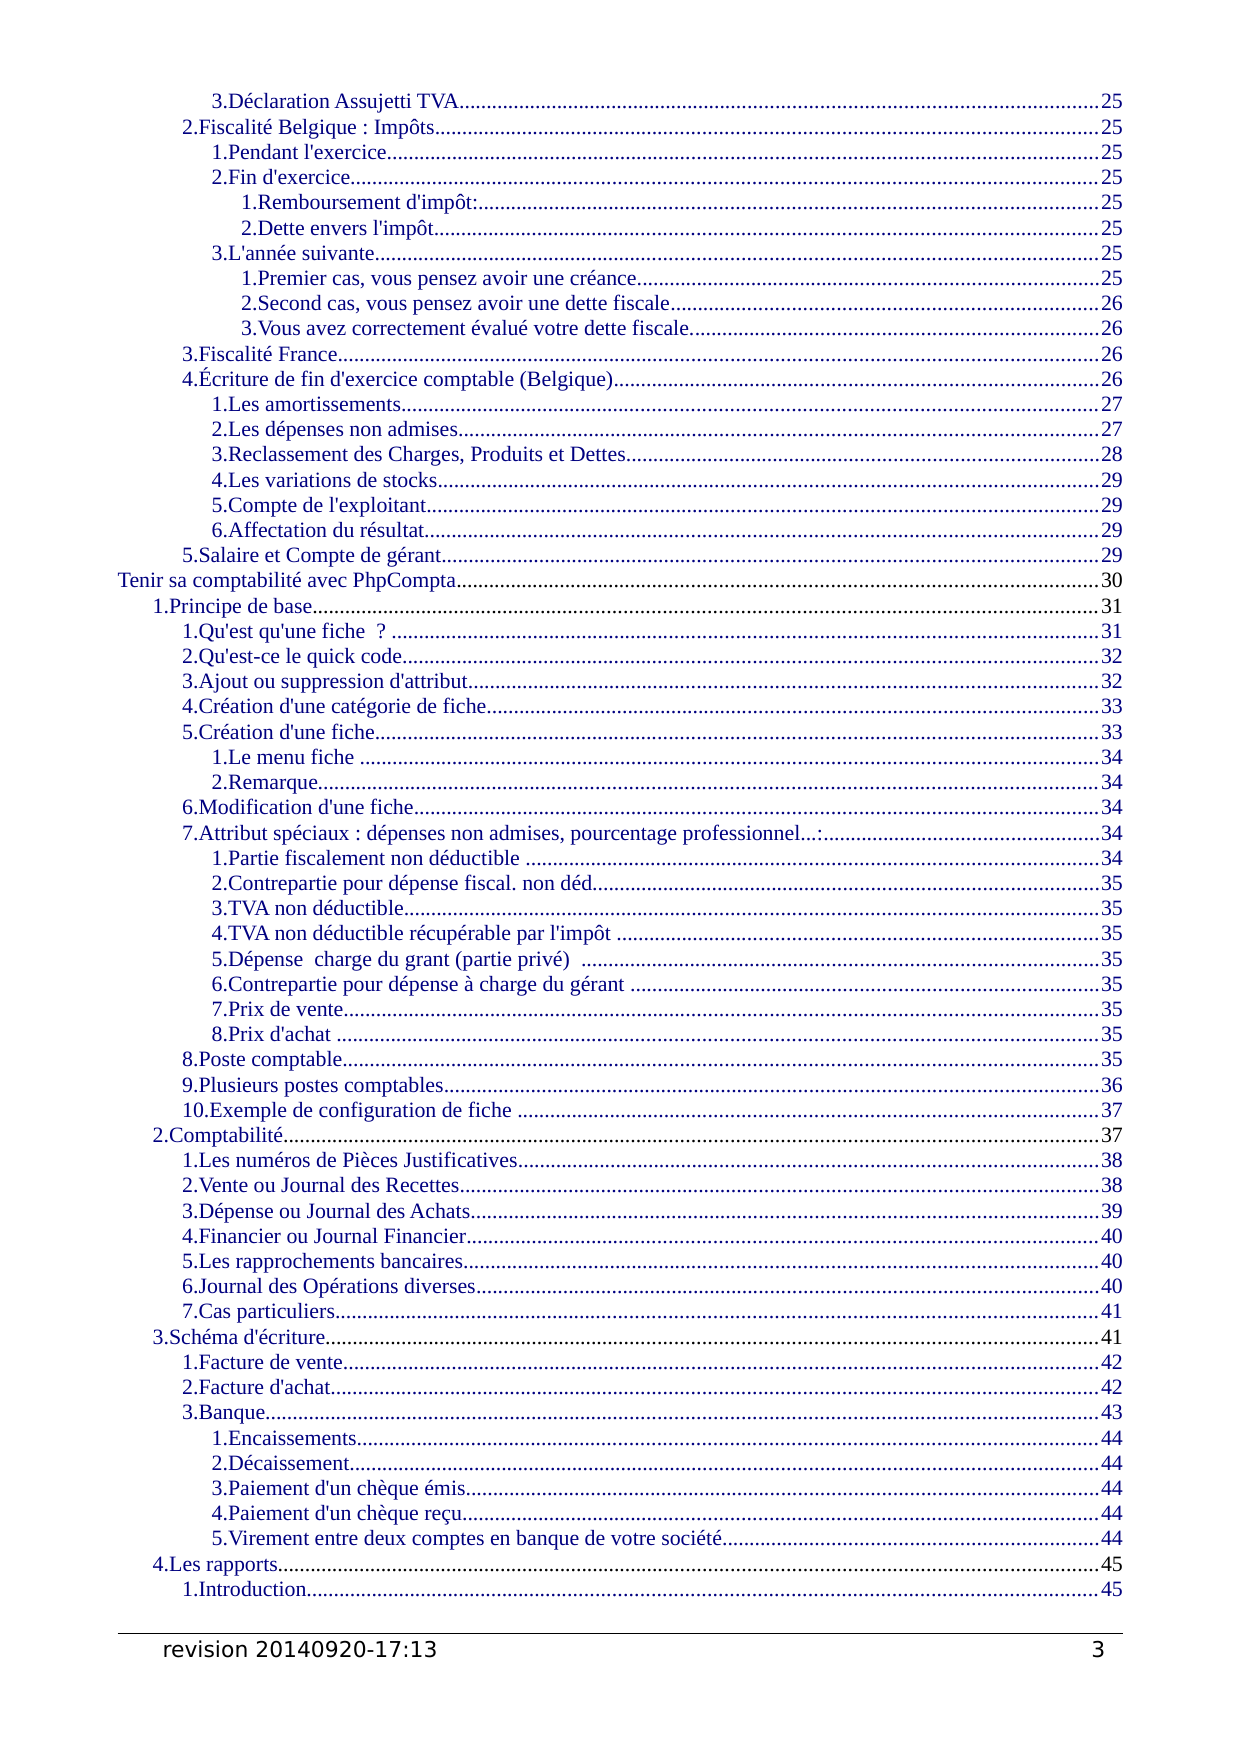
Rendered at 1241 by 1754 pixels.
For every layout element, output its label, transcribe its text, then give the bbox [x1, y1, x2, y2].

text 1.Premier cas, vous pensez avoir une créance. 25 [235, 265, 1123, 290]
text 6.Modification d'une fiche 34 [176, 794, 1123, 819]
text 5.Création d'une fiche 33 [176, 719, 1123, 744]
text 3.TVA non déductible 35 [206, 895, 1123, 920]
text 6.Journal des Opérations diverses 40 [176, 1273, 1123, 1298]
text 1.Principe de base 31 [147, 593, 1123, 618]
text 5.Les rapprochements bancaires 40 [176, 1248, 1123, 1273]
text 4.Paiement d'un chèque reçu 44 [206, 1500, 1123, 1525]
text 4.Écriture de fin d'exercice comptable (Belgique) 26 [176, 366, 1123, 391]
text 3.Déclaration Assujetti TVA 25 [206, 88, 1123, 114]
text 1.Qu'est qu'une fiche ? 31 [176, 618, 1123, 643]
text 1.Introduction 45 [176, 1576, 1123, 1601]
text 6.Contrepartie pour dépense à charge du gérant 35 [206, 971, 1123, 996]
text 6.Affectation du résultat 29 [206, 517, 1123, 542]
text 2.Dette envers l'impôt 25 [235, 214, 1123, 240]
text 2.Contrepartie pour dépense fiscal. non déd. 35 [206, 870, 1123, 895]
text 3.Dépense ou Journal des Achats 39 [176, 1198, 1123, 1223]
text 1.Partie fiscalement non déductible 34 [206, 845, 1123, 870]
text 9.Plusieurs postes comptables 36 [176, 1072, 1123, 1097]
text 4.Les rapports 45 [147, 1551, 1123, 1576]
text 5.Salaire et Compte de gérant 29 [176, 542, 1123, 567]
text 2.Remarque 34 [206, 769, 1123, 794]
text 1.Remboursement d'impôt: 25 [235, 189, 1123, 214]
text 8.Prix d'achat 35 [206, 1021, 1123, 1046]
text 1.Le menu fiche 34 [206, 744, 1123, 769]
text 4.Les variations de stocks 29 [206, 467, 1123, 492]
text 4.Création d'une catégorie de fiche 33 [176, 693, 1123, 719]
text 2.Fin d'exercice 25 [206, 164, 1123, 189]
text 2.Comptabilité 37 [147, 1122, 1123, 1147]
text 3.Schéma d'écriture 41 [147, 1324, 1123, 1349]
text 2.Second cas, vous pensez avoir une dette fiscale 26 [235, 290, 1123, 315]
text 1.Les numéros de Pièces Justificatives 38 [176, 1147, 1123, 1172]
text 4.Financier ou Journal Financier 40 [176, 1223, 1123, 1248]
text Tenir sa comptabilité avec PhpCompta 30 [117, 567, 1123, 593]
text 5.Dépense charge du grant (partie privé) 35 [206, 946, 1123, 971]
text 1.Les amortissements 27 [206, 391, 1123, 416]
text 3.Reclassement des Charges, Produits et Dettes 28 [206, 441, 1123, 467]
text 1.Encaissements 44 [206, 1424, 1123, 1450]
text 3.Banque 43 [176, 1399, 1123, 1424]
text 10.Exemple de configuration de fiche 37 [176, 1097, 1123, 1122]
text 2.Qu'est-ce le quick code 32 [176, 643, 1123, 668]
text 2.Vente ou Journal des Recettes 38 [176, 1172, 1123, 1198]
text 5.Compte de l'exploitant 29 [206, 492, 1123, 517]
text 1.Pendant l'exercice 25 [206, 139, 1123, 164]
text 2.Décaissement 44 [206, 1450, 1123, 1475]
text 3.Fiscalité France 26 [176, 341, 1123, 366]
text 7.Prix de vente 35 [206, 996, 1123, 1021]
text 8.Poste comptable 35 [176, 1046, 1123, 1072]
text 3.Vous avez correctement évalué votre dette fiscale. 26 [235, 315, 1123, 341]
text 3.L'année suivante 25 [206, 240, 1123, 265]
text 1.Facture de vente 42 [176, 1349, 1123, 1374]
text 3.Ajout ou suppression d'attribut 32 [176, 668, 1123, 693]
text 7.Cas particuliers 41 [176, 1298, 1123, 1324]
text 2.Fiscalité Belgique : Impôts 25 [176, 114, 1123, 139]
text 7.Attribut spéciaux : dépenses non admises, pourcentage professionnel...: 34 [176, 819, 1123, 845]
text 2.Les dépenses non admises 27 [206, 416, 1123, 441]
text 5.Virement entre deux comptes en banque de votre société 44 [206, 1525, 1123, 1551]
text 2.Facture d'achat 42 [176, 1374, 1123, 1399]
text 3.Paiement d'un chèque émis 44 [206, 1475, 1123, 1500]
text 4.TVA non déductible récupérable par l'impôt 35 [206, 920, 1123, 946]
